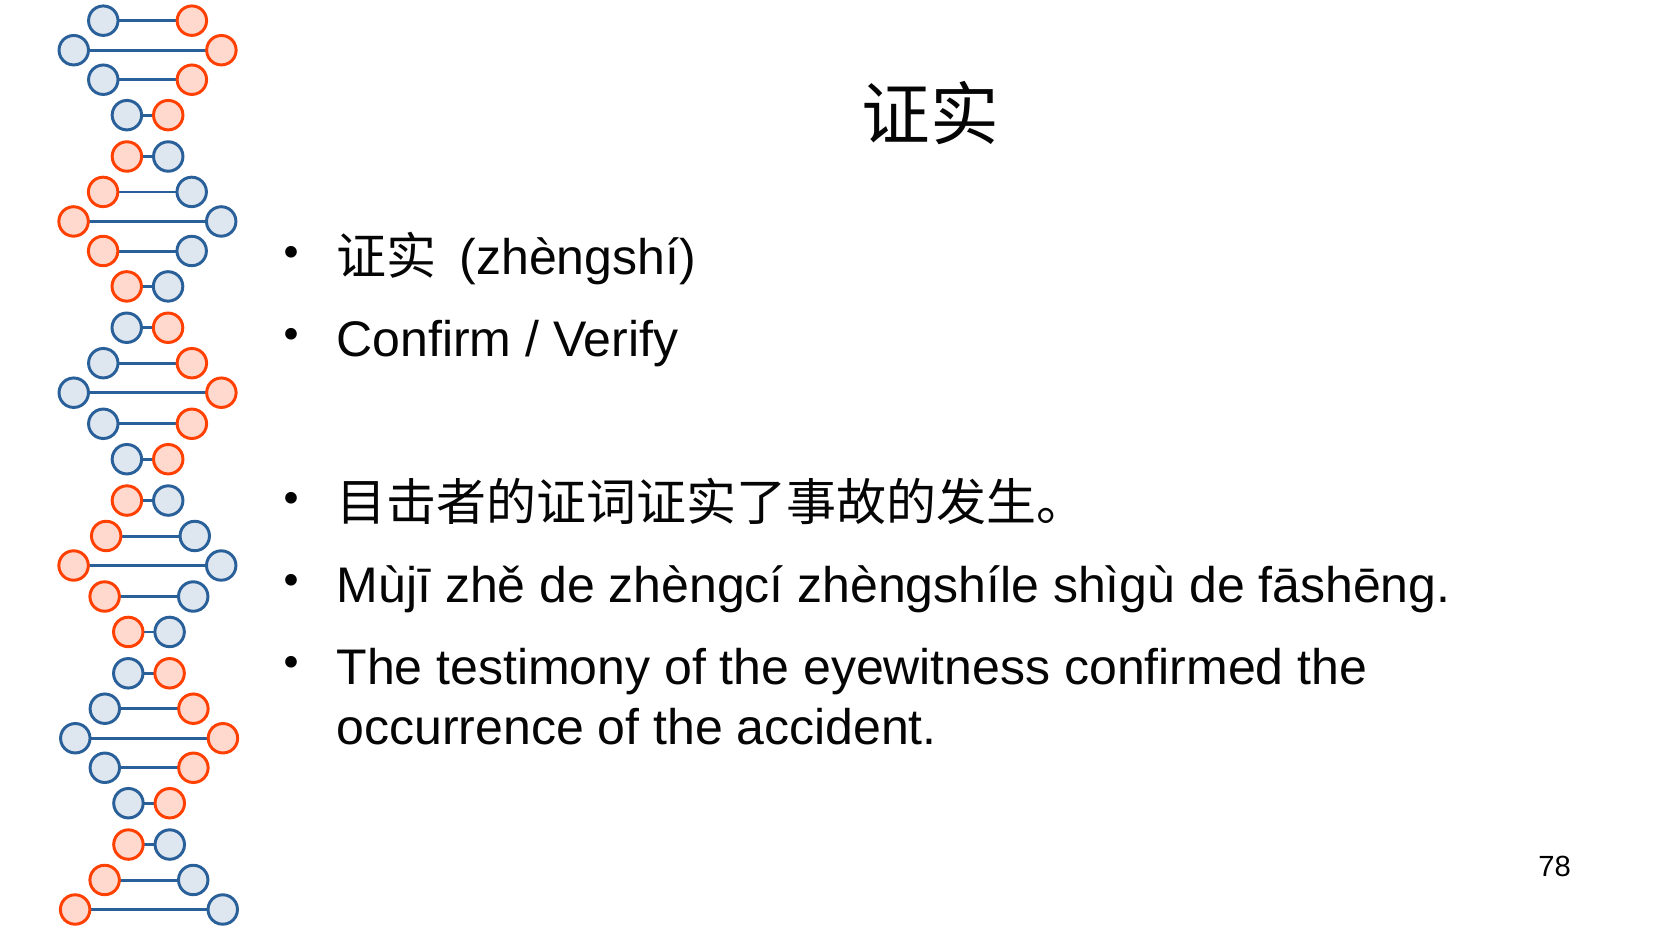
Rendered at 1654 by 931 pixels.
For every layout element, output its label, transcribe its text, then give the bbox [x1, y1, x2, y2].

title 证实 [265, 35, 1595, 189]
list 证实 (zhèngshí) Confirm / Verify 目击者的证词证实了事故的发生。 Mùjī zhě de zhèngcí zhèngshíle shìgù de fāshēng. The testimony of the eyewitness confirmed the occurrence of the accident. [265, 224, 1595, 764]
